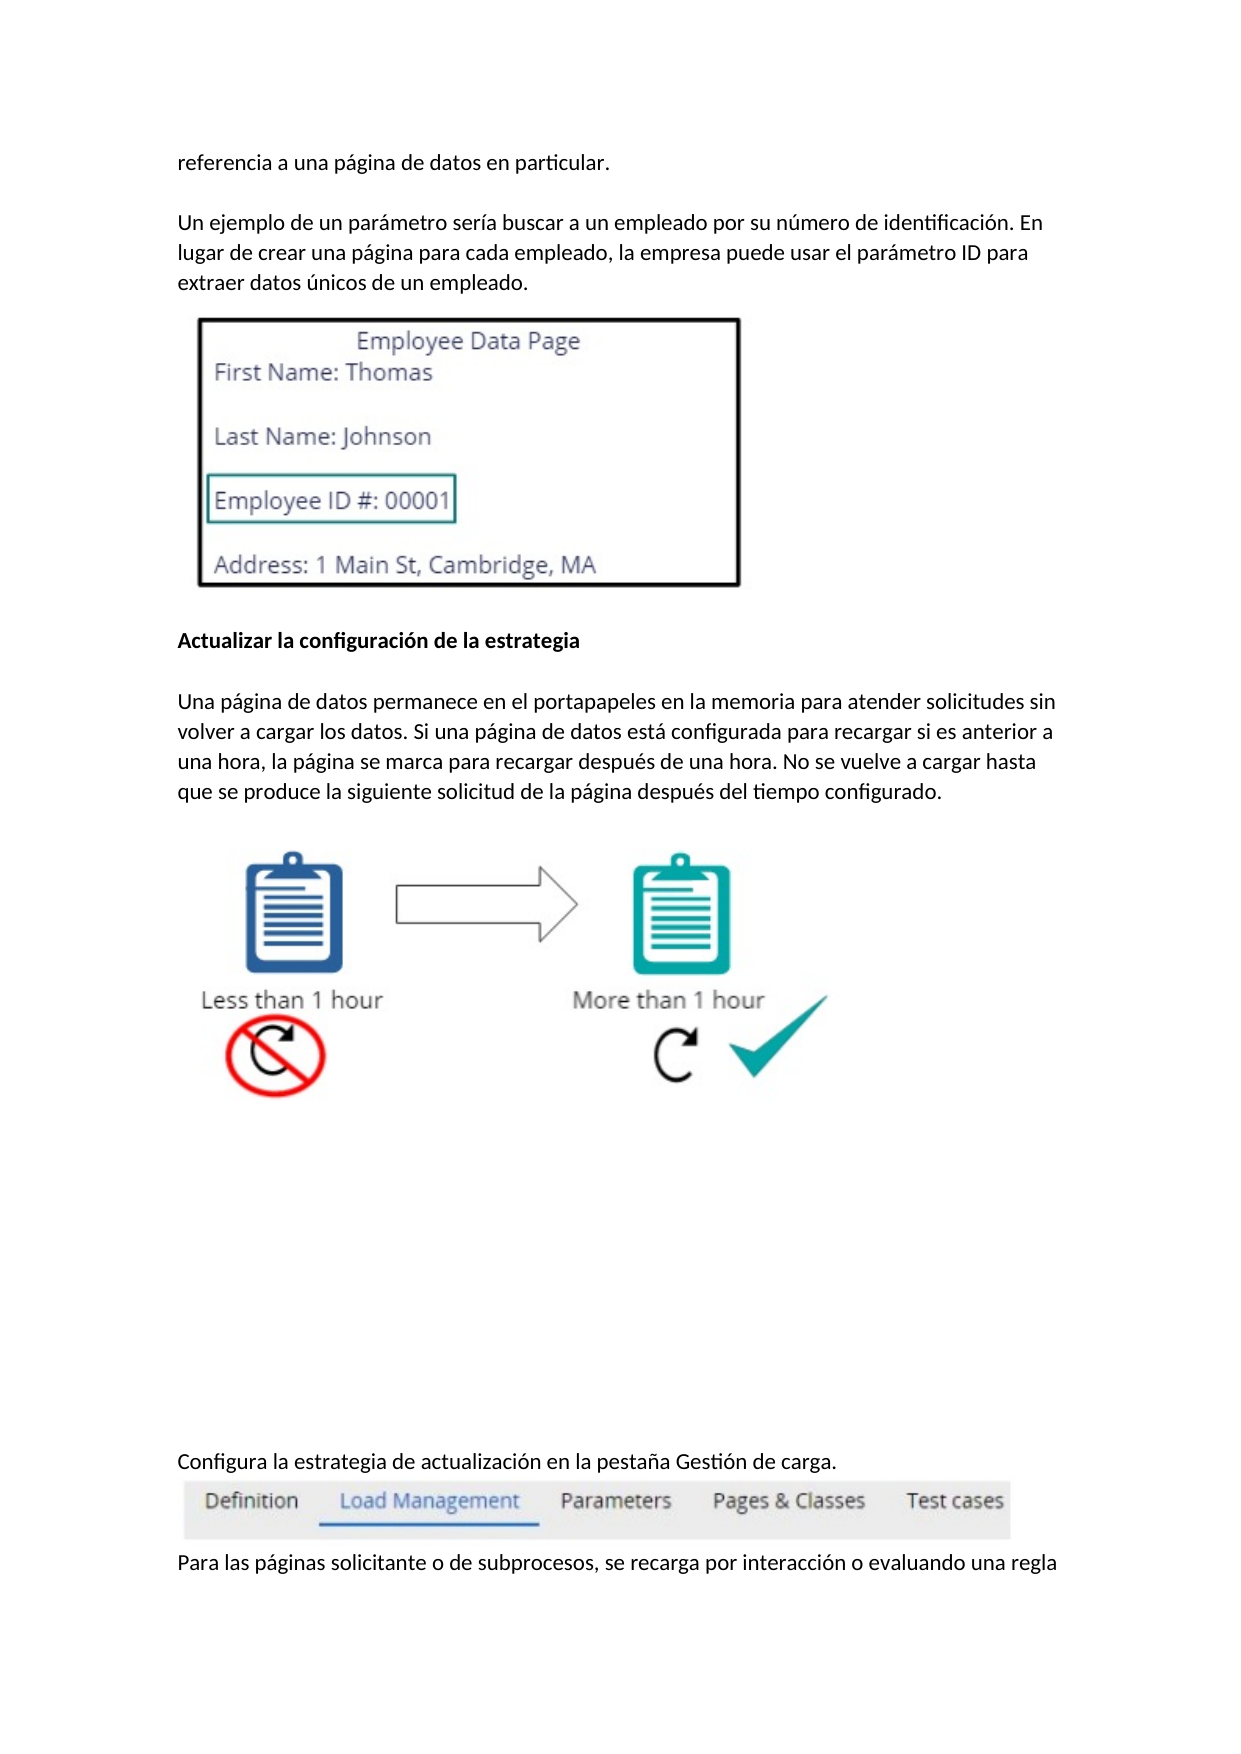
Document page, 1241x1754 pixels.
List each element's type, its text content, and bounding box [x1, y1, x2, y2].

text referencia a una página de datos en particular. Un ejemplo de un parámetro sería buscar a un empleado por su número de identificación. En lugar de crear una página para cada empleado, la empresa puede usar el parámetro ID para extraer datos únicos de un empleado. [177, 148, 1063, 296]
picture [177, 315, 771, 608]
text Configura la estrategia de actualización en la pestaña Gestión de carga. Para las páginas solicitante o de subprocesos, se recarga por interacción o evaluando una regla [177, 1447, 1063, 1576]
picture [177, 1477, 1017, 1546]
picture [177, 824, 853, 1131]
text Actualizar la configuración de la estrategia Una página de datos permanece en el portapapeles en la memoria para atender solicitudes sin volver a cargar los datos. Si una página de datos está configurada para recargar si es anterior a una hora, la página se marca para recargar después de una hora. No se vuelve a cargar hasta que se produce la siguiente solicitud de la página después del tiempo configurado. [177, 626, 1063, 805]
